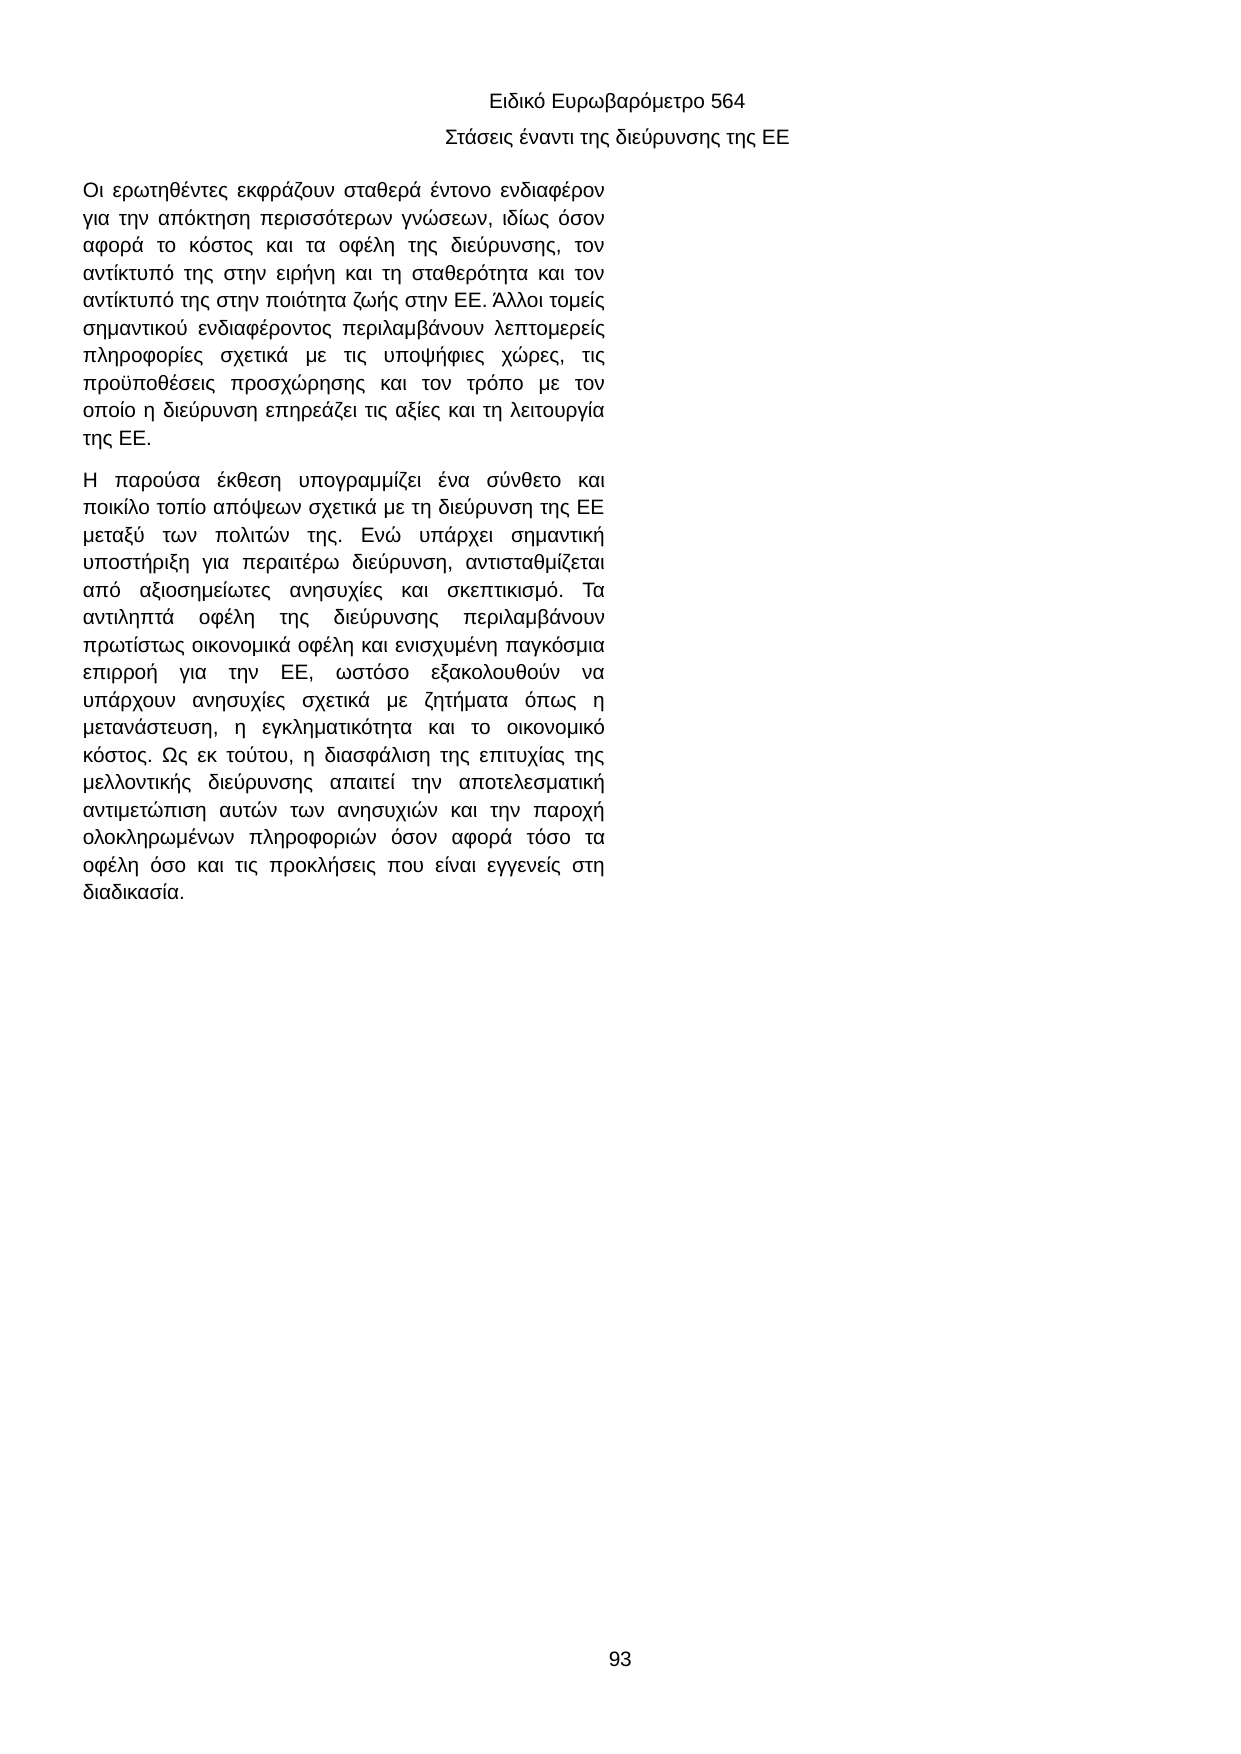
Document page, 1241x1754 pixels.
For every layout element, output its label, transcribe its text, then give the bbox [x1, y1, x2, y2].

text Η παρούσα έκθεση υπογραμμίζει ένα σύνθετο και ποικίλο τοπίο απόψεων σχετικά με τη διεύρυνση της ΕΕ μεταξύ των πολιτών της. Ενώ υπάρχει σημαντική υποστήριξη για περαιτέρω διεύρυνση, αντισταθμίζεται από αξιοσημείωτες ανησυχίες και σκεπτικισμό. Τα αντιληπτά οφέλη της διεύρυνσης περιλαμβάνουν πρωτίστως οικονομικά οφέλη και ενισχυμένη παγκόσμια επιρροή για την ΕΕ, ωστόσο εξακολουθούν να υπάρχουν ανησυχίες σχετικά με ζητήματα όπως η μετανάστευση, η εγκληματικότητα και το οικονομικό κόστος. Ως εκ τούτου, η διασφάλιση της επιτυχίας της μελλοντικής διεύρυνσης απαιτεί την αποτελεσματική αντιμετώπιση αυτών των ανησυχιών και την παροχή ολοκληρωμένων πληροφοριών όσον αφορά τόσο τα οφέλη όσο και τις προκλήσεις που είναι εγγενείς στη διαδικασία. [83, 467, 605, 904]
text Οι ερωτηθέντες εκφράζουν σταθερά έντονο ενδιαφέρον για την απόκτηση περισσότερων γνώσεων, ιδίως όσον αφορά το κόστος και τα οφέλη της διεύρυνσης, τον αντίκτυπό της στην ειρήνη και τη σταθερότητα και τον αντίκτυπό της στην ποιότητα ζωής στην ΕΕ. Άλλοι τομείς σημαντικού ενδιαφέροντος περιλαμβάνουν λεπτομερείς πληροφορίες σχετικά με τις υποψήφιες χώρες, τις προϋποθέσεις προσχώρησης και τον τρόπο με τον οποίο η διεύρυνση επηρεάζει τις αξίες και τη λειτουργία της ΕΕ. [83, 178, 605, 449]
